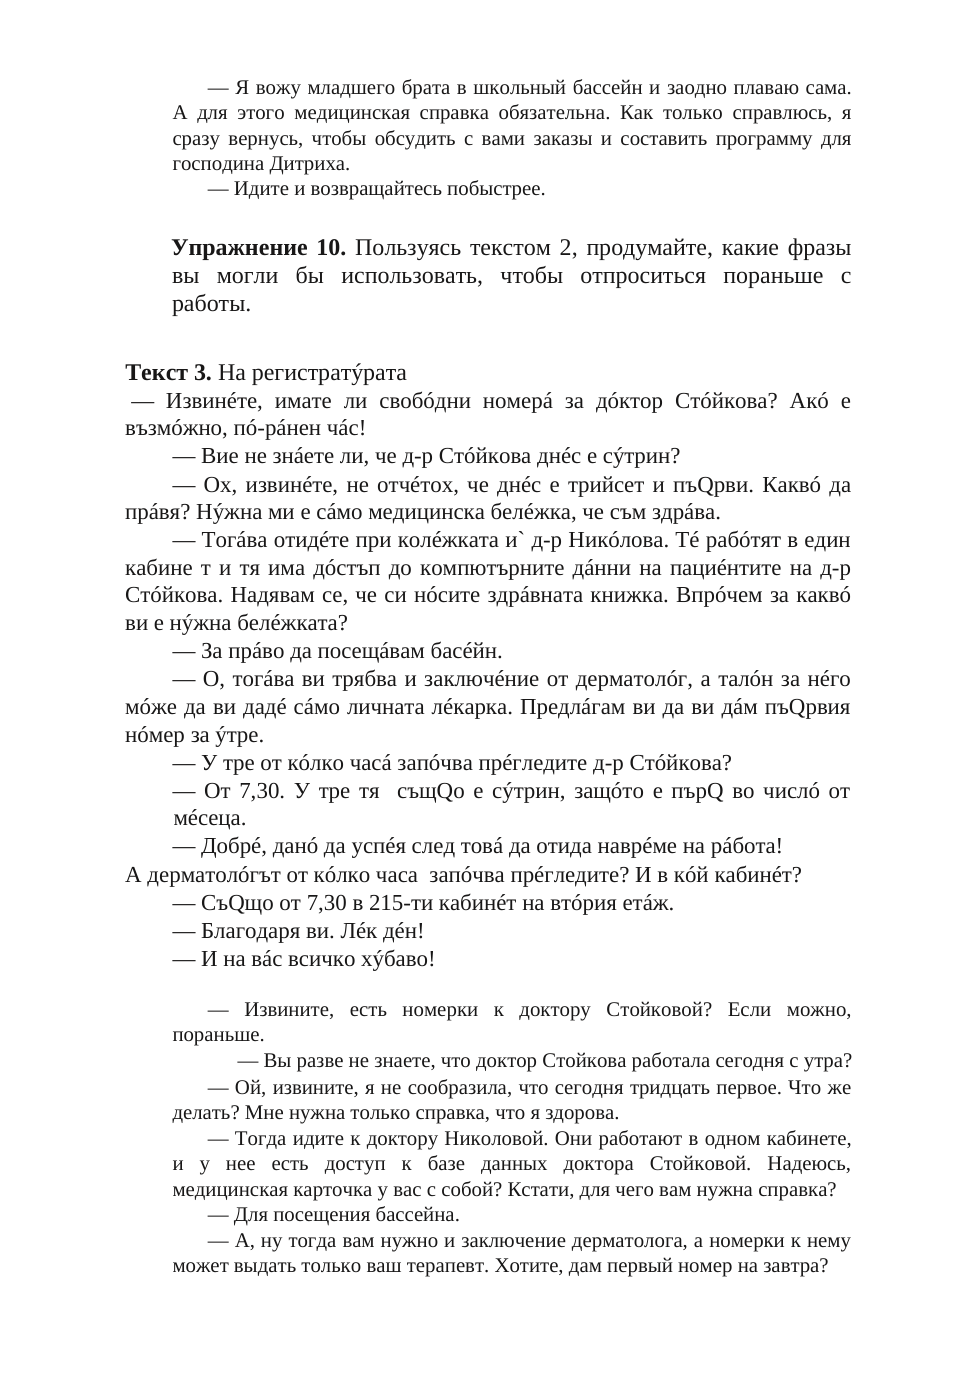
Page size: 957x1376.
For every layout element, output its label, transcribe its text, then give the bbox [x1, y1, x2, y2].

text — О, тогáва ви трябва и заключéние от дерматолóг, а талóн за нéго мóже да ви дадé сáмо личната лéкарка. Предлáгам ви да ви дáм пъQрвия нóмер за ýтре. [125, 665, 852, 747]
text — За прáво да посещáвам басéйн. [172, 637, 852, 664]
text — Благодаря ви. Лéк дéн! [172, 917, 852, 943]
text — А, ну тогда вам нужно и заключение дерматолога, а номерки к нему может выдать только ваш терапевт. Хотите, дам первый номер на завтра? [172, 1228, 852, 1277]
text — Я вожу младшего брата в школьный бассейн и заодно плаваю сама. А для этого медицинская справка обязательна. Как только справлюсь, я сразу вернусь, чтобы обсудить с вами заказы и составить программу для господина Дитриха. [172, 75, 852, 175]
text — Тогáва отидéте при колéжката и` д-р Никóлова. Тé рабóтят в един кабине т и тя има дóстъп до компютърните дáнни на пациéнтите на д-р Стóйкова. Надявам се, че си нóсите здрáвната книжка. Впрóчем за каквó ви е нýжна белéжката? [125, 526, 852, 636]
text — Тогда идите к доктору Николовой. Они работают в одном кабинете, и у нее есть доступ к базе данных доктора Стойковой. Надеюсь, медицинская карточка у вас с собой? Кстати, для чего вам нужна справка? [172, 1126, 852, 1201]
text — Извинéте, имате ли свобóдни номерá за дóктор Стóйкова? Акó е възмóжно, пó-рáнен чáс! [125, 387, 852, 441]
text А дерматолóгът от кóлко часа запóчва прéгледите? И в кóй кабинéт? [125, 861, 852, 887]
text — СъQщо от 7,30 в 215-ти кабинéт на втóрия етáж. [172, 889, 852, 915]
text — Вы разве не знаете, что доктор Стойкова работала сегодня с утра? [125, 1048, 852, 1072]
text — Извините, есть номерки к доктору Стойковой? Если можно, пораньше. [172, 997, 852, 1046]
text — Для посещения бассейна. [208, 1202, 852, 1226]
text Упражнение 10. Пользуясь текстом 2, продумайте, какие фразы вы могли бы использовать, чтобы отпроситься пораньше с работы. [171, 233, 852, 317]
text — Идите и возвращайтесь побыстрее. [208, 176, 852, 200]
text — У тре от кóлко часá запóчва прéгледите д-р Стóйкова? [172, 749, 852, 775]
text Текст 3. На регистратýрата [119, 357, 852, 385]
text — Добрé, данó да успéя след товá да отида наврéме на рáбота! [172, 833, 852, 859]
text — От 7,30. У тре тя същQо е сýтрин, защóто е пърQ во числó от мéсеца. [172, 777, 852, 831]
text — Вие не знáете ли, че д-р Стóйкова днéс е сýтрин? [172, 442, 852, 469]
text — И на вáс всичко хýбаво! [172, 945, 852, 971]
text — Ой, извините, я не сообразила, что сегодня тридцать первое. Что же делать? Мне нужна только справка, что я здорова. [172, 1075, 852, 1124]
text — Ох, извинéте, не отчéтох, че днéс е трийсет и пъQрви. Каквó да прáвя? Нýжна ми е сáмо медицинска белéжка, че съм здрáва. [125, 471, 852, 524]
